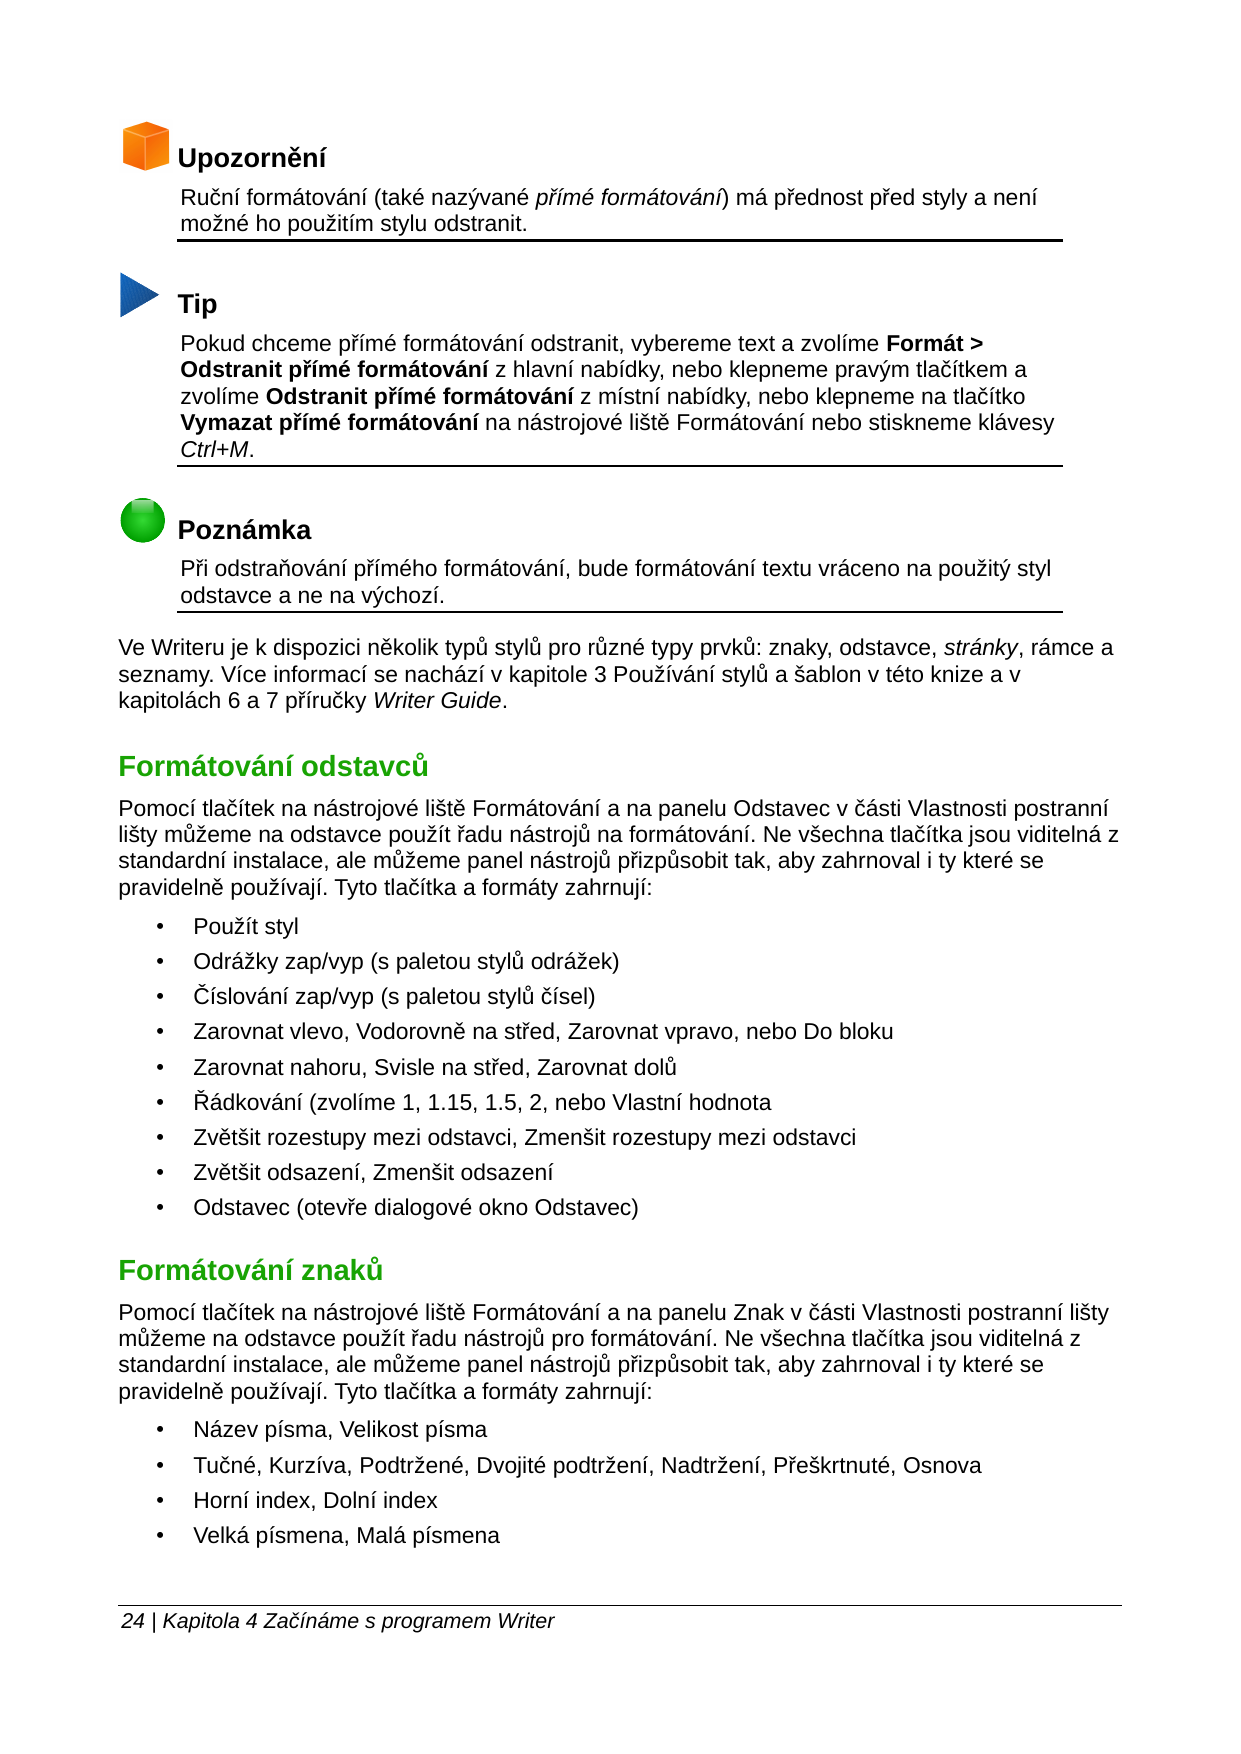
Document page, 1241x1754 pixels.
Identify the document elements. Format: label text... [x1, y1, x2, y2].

text Pomocí tlačítek na nástrojové liště Formátování a na panelu Znak v části Vlastnosti postranní lišty můžeme na odstavce použít řadu nástrojů pro formátování. Ne všechna tlačítka jsou viditelná z standardní instalace, ale můžeme panel nástrojů přizpůsobit tak, aby zahrnoval i ty které se pravidelně používají. Tyto tlačítka a formáty zahrnují: [118, 1298, 1122, 1404]
list Použít styl [156, 913, 1122, 939]
subtitle Poznámka [118, 496, 1122, 545]
text Pokud chceme přímé formátování odstranit, vybereme text a zvolíme Formát > Odstranit přímé formátování z hlavní nabídky, nebo klepneme pravým tlačítkem a zvolíme Odstranit přímé formátování z místní nabídky, nebo klepneme na tlačítko Vymazat přímé formátování na nástrojové liště Formátování nebo stiskneme klávesy Ctrl+M. [177, 327, 1063, 465]
subtitle Tip [118, 270, 1122, 319]
subtitle Upozornění [118, 118, 1122, 173]
list Odrážky zap/vyp (s paletou stylů odrážek) [156, 948, 1122, 974]
subtitle Formátování znaků [118, 1253, 1122, 1287]
text Při odstraňování přímého formátování, bude formátování textu vráceno na použitý styl odstavce a ne na výchozí. [177, 552, 1063, 611]
list Číslování zap/vyp (s paletou stylů čísel) [156, 983, 1122, 1009]
list Velká písmena, Malá písmena [156, 1522, 1122, 1548]
picture [119, 119, 173, 173]
text Ve Writeru je k dispozici několik typů stylů pro různé typy prvků: znaky, odstavce, stránky, rámce a seznamy. Více informací se nachází v kapitole 3 Používání stylů a šablon v této knize a v kapitolách 6 a 7 příručky Writer Guide. [118, 634, 1122, 713]
list Odstavec (otevře dialogové okno Odstavec) [156, 1194, 1122, 1221]
list Zvětšit rozestupy mezi odstavci, Zmenšit rozestupy mezi odstavci [156, 1124, 1122, 1150]
list Horní index, Dolní index [156, 1487, 1122, 1513]
list Název písma, Velikost písma [156, 1416, 1122, 1443]
text Ruční formátování (také nazývané přímé formátování) má přednost před styly a není možné ho použitím stylu odstranit. [177, 181, 1063, 239]
list Zarovnat vlevo, Vodorovně na střed, Zarovnat vpravo, nebo Do bloku [156, 1018, 1122, 1045]
text Pomocí tlačítek na nástrojové liště Formátování a na panelu Odstavec v části Vlastnosti postranní lišty můžeme na odstavce použít řadu nástrojů na formátování. Ne všechna tlačítka jsou viditelná z standardní instalace, ale můžeme panel nástrojů přizpůsobit tak, aby zahrnoval i ty které se pravidelně používají. Tyto tlačítka a formáty zahrnují: [118, 795, 1122, 900]
list Řádkování (zvolíme 1, 1.15, 1.5, 2, nebo Vlastní hodnota [156, 1089, 1122, 1115]
subtitle Formátování odstavců [118, 749, 1122, 783]
list Tučné, Kurzíva, Podtržené, Dvojité podtržení, Nadtržení, Přeškrtnuté, Osnova [156, 1452, 1122, 1478]
list Zvětšit odsazení, Zmenšit odsazení [156, 1159, 1122, 1186]
list Zarovnat nahoru, Svisle na střed, Zarovnat dolů [156, 1053, 1122, 1080]
